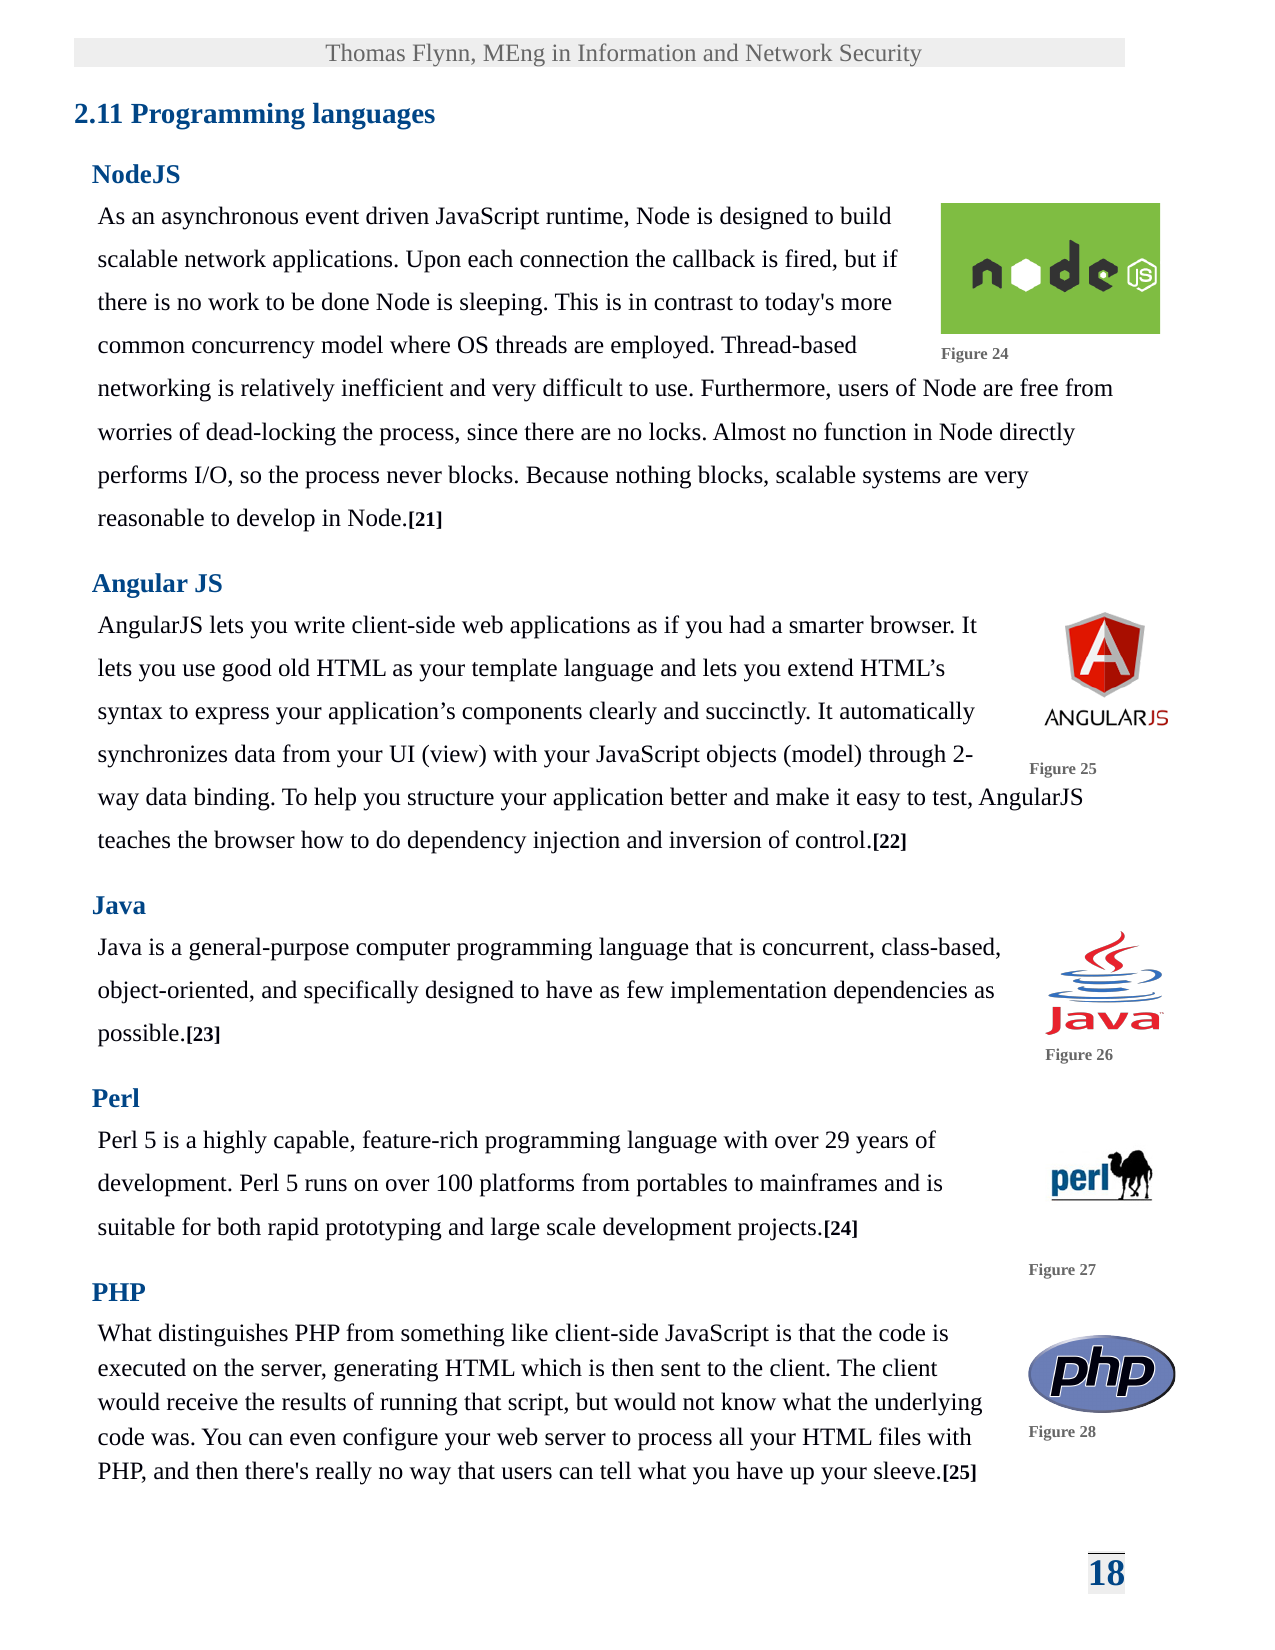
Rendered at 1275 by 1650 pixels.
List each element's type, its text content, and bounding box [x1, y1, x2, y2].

text Figure 27 [1028, 1257, 1201, 1279]
subtitle Angular JS [92, 567, 1182, 778]
text AngularJS lets you write client-side web applications as if you had a smarter browser. It lets you use good old HTML as your template language and lets you extend HTML’s syntax to express your application’s components clearly and succinctly. It automatically synchronizes data from your UI (view) with your JavaScript objects (model) through 2-way data binding. To help you structure your application better and make it easy to test, AngularJS teaches the browser how to do dependency injection and inversion of control.[22] [97, 610, 1125, 854]
subtitle Perl [92, 1082, 1201, 1279]
picture [1028, 1335, 1176, 1413]
text What distinguishes PHP from something like client-side JavaScript is that the code is executed on the server, generating HTML which is then sent to the client. The client would receive the results of running that script, but would not know what the underlying code was. You can even configure your web server to process all your HTML files with PHP, and then there's really no way that users can tell what you have up your sleeve.[25] [97, 1318, 1184, 1485]
text Figure 24 [941, 334, 1160, 363]
subtitle Java [92, 889, 1184, 1064]
text Perl 5 is a highly capable, feature-rich programming language with over 29 years of development. Perl 5 runs on over 100 platforms from portables to mainframes and is suitable for both rapid prototyping and large scale development projects.[24] [97, 1125, 1005, 1240]
picture [1029, 595, 1183, 750]
picture [1045, 931, 1164, 1035]
subtitle PHP [92, 1276, 1125, 1307]
picture [1028, 1108, 1170, 1251]
text Figure 28 [1028, 1419, 1184, 1441]
text As an asynchronous event driven JavaScript runtime, Node is designed to build scalable network applications. Upon each connection the callback is fired, but if there is no work to be done Node is sleeping. This is in contrast to today's more common concurrency model where OS threads are employed. Thread-based networking is relatively inefficient and very difficult to use. Furthermore, users of Node are free from worries of dead-locking the process, since there are no locks. Almost no function in Node directly performs I/O, so the process never blocks. Because nothing blocks, scalable systems are very reasonable to develop in Node.[21] [97, 191, 1160, 532]
picture [940, 203, 1161, 334]
subtitle 2.11 Programming languages [74, 96, 1125, 129]
text Figure 25 [1029, 750, 1182, 778]
subtitle NodeJS [92, 158, 1125, 189]
text Java is a general-purpose computer programming language that is concurrent, class-based, object-oriented, and specifically designed to have as few implementation dependencies as possible.[23] [97, 932, 1021, 1047]
text Figure 26 [1045, 1042, 1184, 1064]
